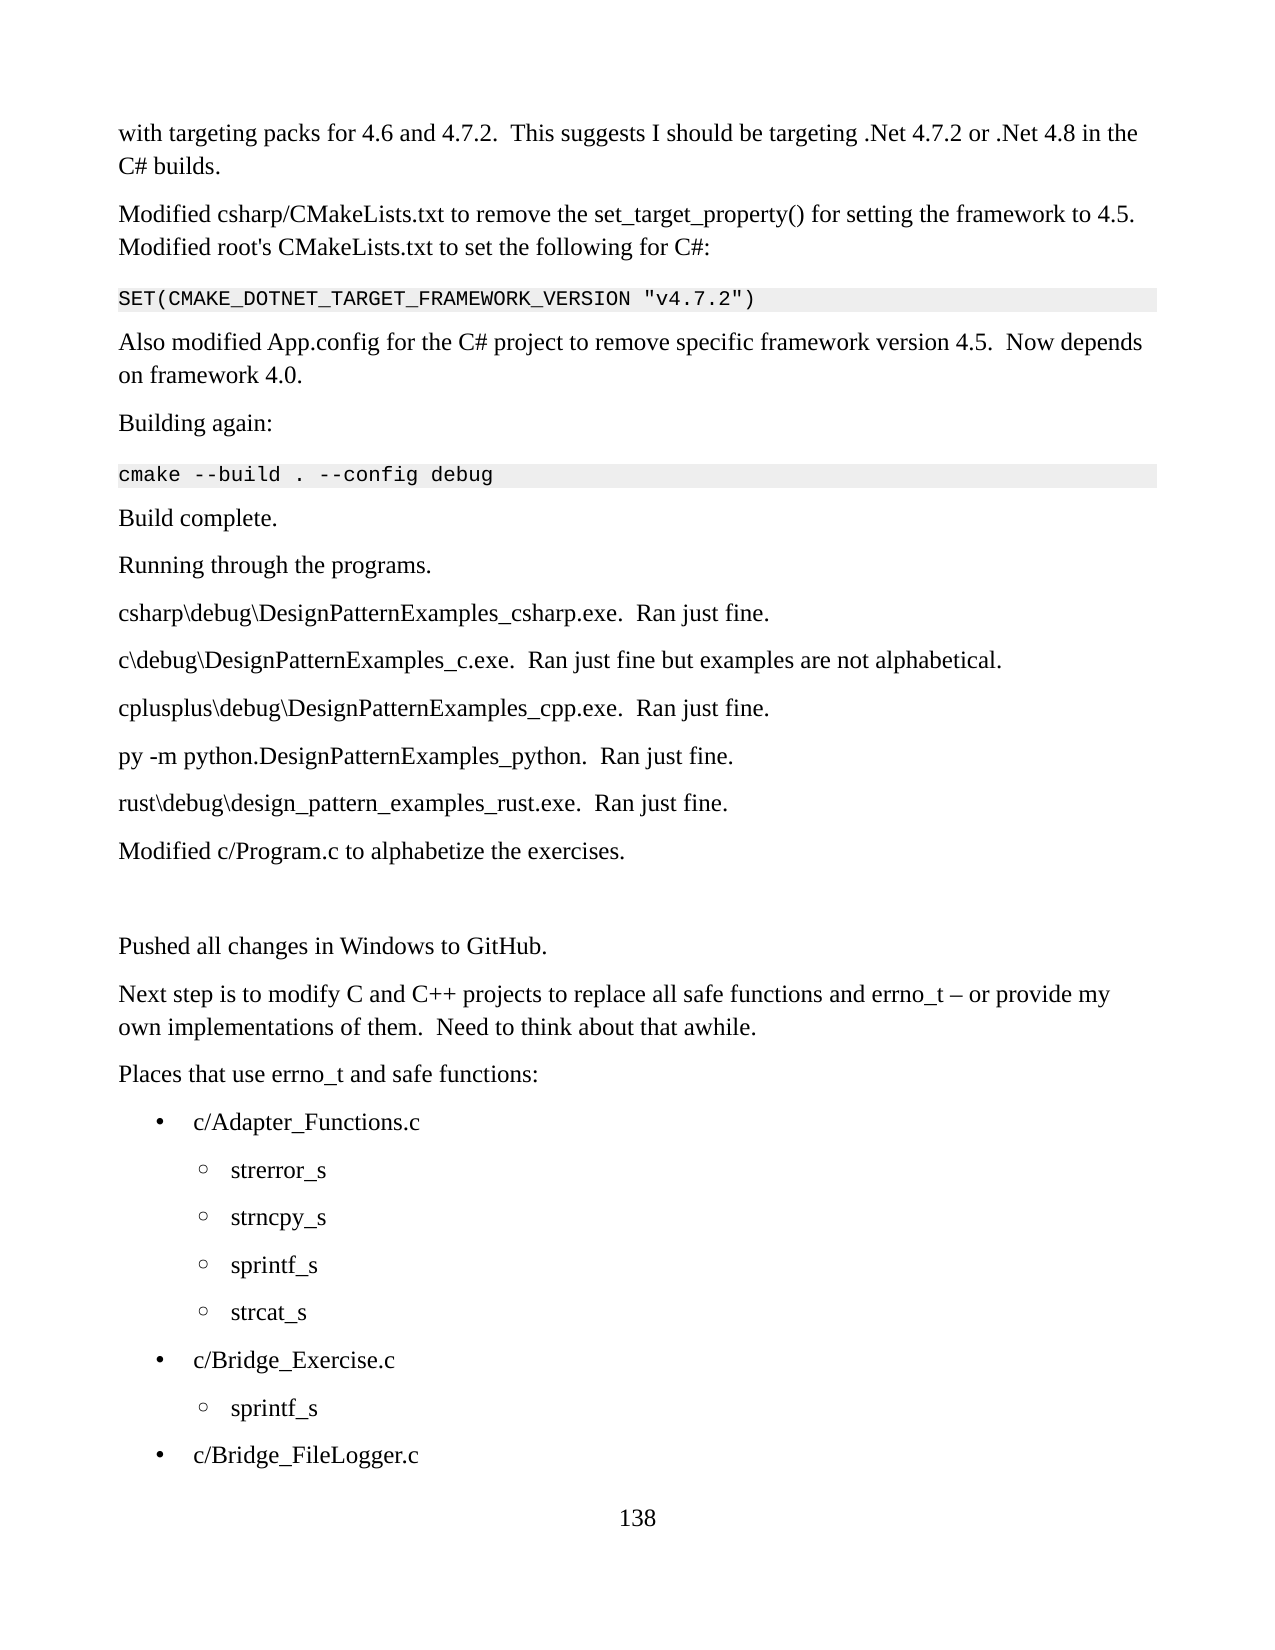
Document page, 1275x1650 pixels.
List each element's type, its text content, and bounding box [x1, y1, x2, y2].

text rust\debug\design_pattern_examples_rust.exe. Ran just fine. [118, 788, 1157, 817]
text Places that use errno_t and safe functions: [118, 1059, 1157, 1088]
list sprintf_s [193, 1250, 1157, 1279]
list c/Adapter_Functions.c [156, 1107, 1157, 1136]
text py -m python.DesignPatternExamples_python. Ran just fine. [118, 741, 1157, 769]
text cmake --build . --config debug [118, 464, 1157, 488]
text with targeting packs for 4.6 and 4.7.2. This suggests I should be targeting .Net 4.7.2 or .Net 4.8 in the C# builds. [118, 118, 1157, 180]
text Next step is to modify C and C++ projects to replace all safe functions and errno_t – or provide my own implementations of them. Need to think about that awhile. [118, 979, 1157, 1041]
text Running through the programs. [118, 550, 1157, 579]
text c\debug\DesignPatternExamples_c.exe. Ran just fine but examples are not alphabetical. [118, 646, 1157, 674]
text csharp\debug\DesignPatternExamples_csharp.exe. Ran just fine. [118, 598, 1157, 627]
list c/Bridge_FileLogger.c [156, 1440, 1157, 1469]
text SET(CMAKE_DOTNET_TARGET_FRAMEWORK_VERSION "v4.7.2") [118, 288, 1157, 312]
text Also modified App.config for the C# project to remove specific framework version 4.5. Now depends on framework 4.0. [118, 327, 1157, 389]
text Pushed all changes in Windows to GitHub. [118, 931, 1157, 960]
text Modified csharp/CMakeLists.txt to remove the set_target_property() for setting the framework to 4.5. Modified root's CMakeLists.txt to set the following for C#: [118, 199, 1157, 261]
list c/Bridge_Exercise.c [156, 1345, 1157, 1374]
text Building again: [118, 408, 1157, 436]
text Modified c/Program.c to alphabetize the exercises. [118, 836, 1157, 865]
list sprintf_s [193, 1393, 1157, 1421]
text Build complete. [118, 503, 1157, 532]
list strncpy_s [193, 1202, 1157, 1231]
list strerror_s [193, 1155, 1157, 1183]
list strcat_s [193, 1297, 1157, 1326]
text cplusplus\debug\DesignPatternExamples_cpp.exe. Ran just fine. [118, 693, 1157, 722]
